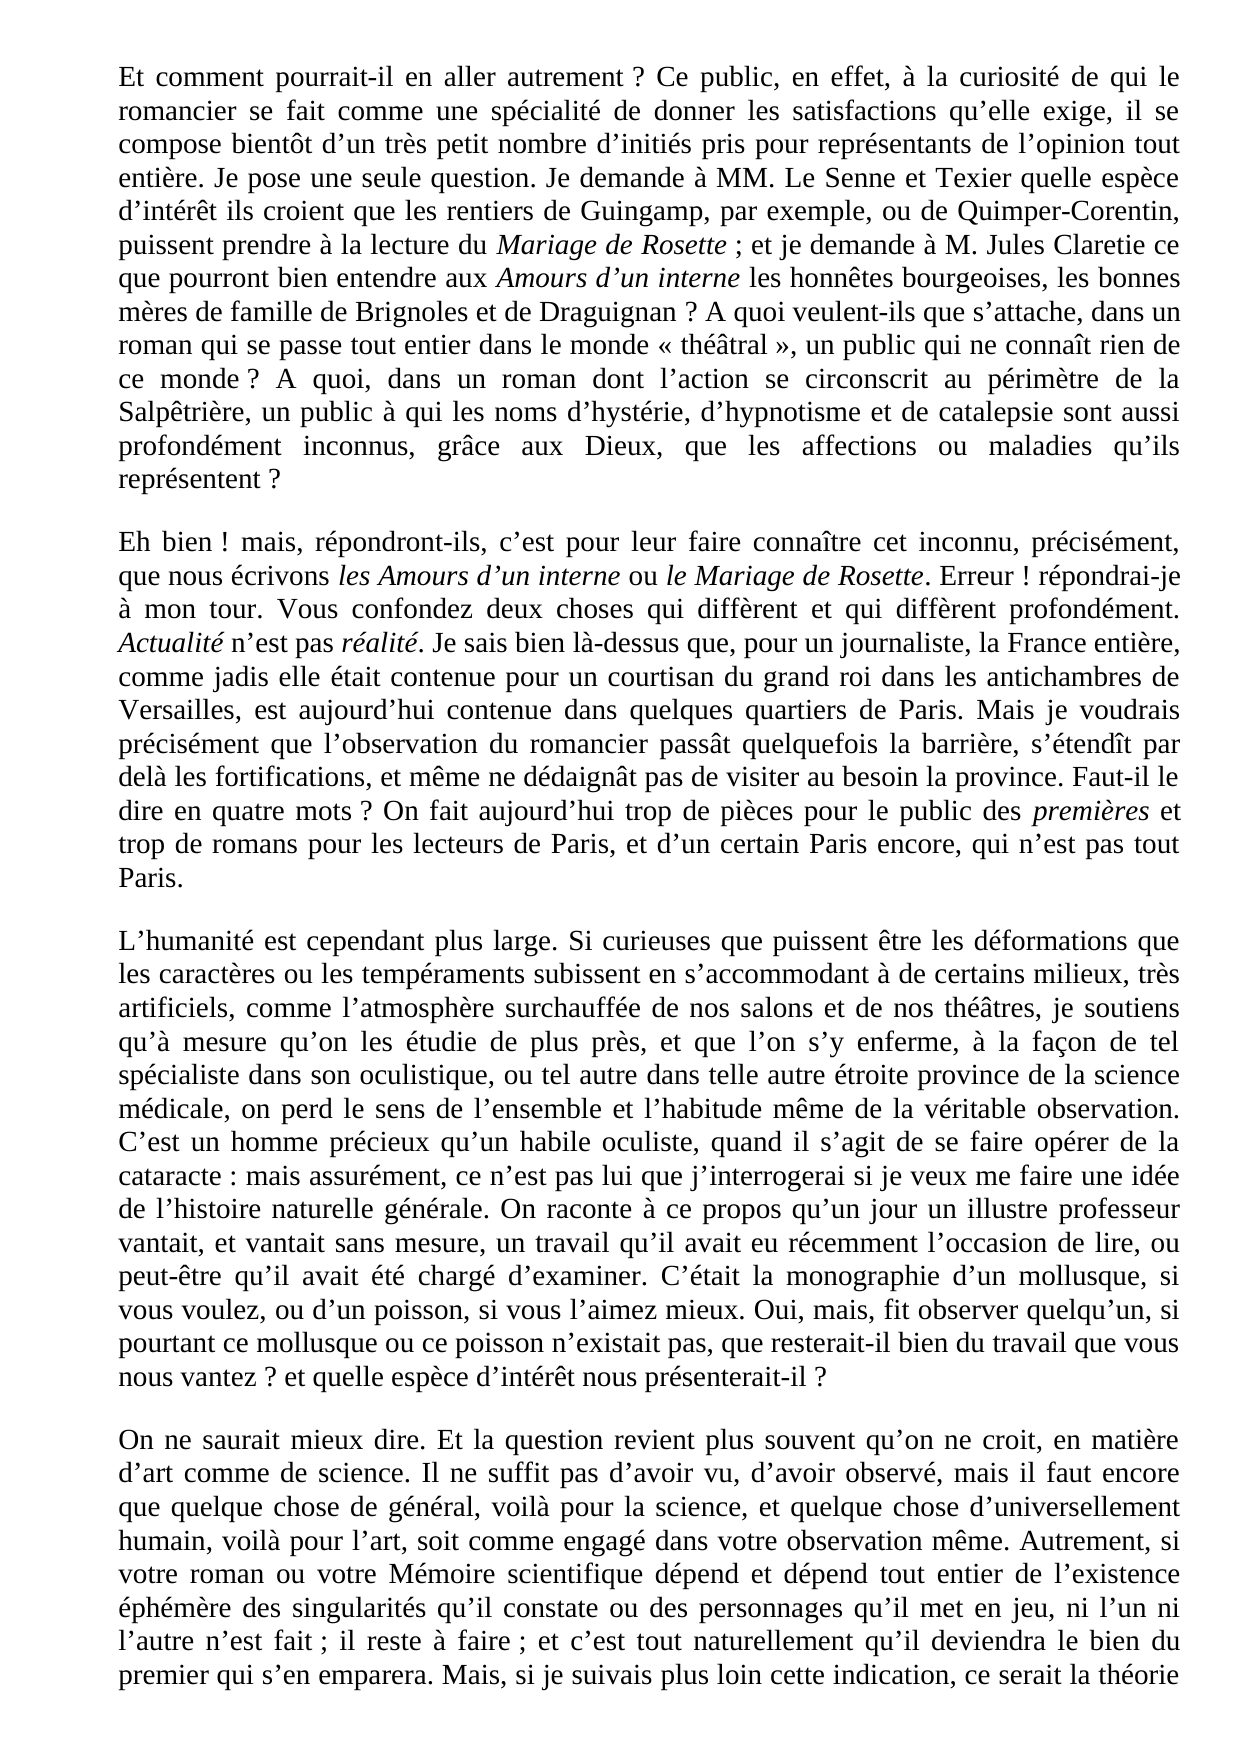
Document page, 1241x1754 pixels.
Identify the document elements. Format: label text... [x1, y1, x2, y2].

text On ne saurait mieux dire. Et la question revient plus souvent qu’on ne croit, en matière d’art comme de science. Il ne suffit pas d’avoir vu, d’avoir observé, mais il faut encore que quelque chose de général, voilà pour la science, et quelque chose d’universellement humain, voilà pour l’art, soit comme engagé dans votre observation même. Autrement, si votre roman ou votre Mémoire scientifique dépend et dépend tout entier de l’existence éphémère des singularités qu’il constate ou des personnages qu’il met en jeu, ni l’un ni l’autre n’est fait ; il reste à faire ; et c’est tout naturellement qu’il deviendra le bien du premier qui s’en emparera. Mais, si je suivais plus loin cette indication, ce serait la théorie [118, 1422, 1181, 1690]
text Eh bien ! mais, répondront-ils, c’est pour leur faire connaître cet inconnu, précisément, que nous écrivons les Amours d’un interne ou le Mariage de Rosette. Erreur ! répondrai-je à mon tour. Vous confondez deux choses qui diffèrent et qui diffèrent profondément. Actualité n’est pas réalité. Je sais bien là-dessus que, pour un journaliste, la France entière, comme jadis elle était contenue pour un courtisan du grand roi dans les antichambres de Versailles, est aujourd’hui contenue dans quelques quartiers de Paris. Mais je voudrais précisément que l’observation du romancier passât quelquefois la barrière, s’étendît par delà les fortifications, et même ne dédaignât pas de visiter au besoin la province. Faut-il le dire en quatre mots ? On fait aujourd’hui trop de pièces pour le public des premières et trop de romans pour les lecteurs de Paris, et d’un certain Paris encore, qui n’est pas tout Paris. [118, 524, 1181, 893]
text Et comment pourrait-il en aller autrement ? Ce public, en effet, à la curiosité de qui le romancier se fait comme une spécialité de donner les satisfactions qu’elle exige, il se compose bientôt d’un très petit nombre d’initiés pris pour représentants de l’opinion tout entière. Je pose une seule question. Je demande à MM. Le Senne et Texier quelle espèce d’intérêt ils croient que les rentiers de Guingamp, par exemple, ou de Quimper-Corentin, puissent prendre à la lecture du Mariage de Rosette ; et je demande à M. Jules Claretie ce que pourront bien entendre aux Amours d’un interne les honnêtes bourgeoises, les bonnes mères de famille de Brignoles et de Draguignan ? A quoi veulent-ils que s’attache, dans un roman qui se passe tout entier dans le monde « théâtral », un public qui ne connaît rien de ce monde ? A quoi, dans un roman dont l’action se circonscrit au périmètre de la Salpêtrière, un public à qui les noms d’hystérie, d’hypnotisme et de catalepsie sont aussi profondément inconnus, grâce aux Dieux, que les affections ou maladies qu’ils représentent ? [118, 59, 1181, 495]
text L’humanité est cependant plus large. Si curieuses que puissent être les déformations que les caractères ou les tempéraments subissent en s’accommodant à de certains milieux, très artificiels, comme l’atmosphère surchauffée de nos salons et de nos théâtres, je soutiens qu’à mesure qu’on les étudie de plus près, et que l’on s’y enferme, à la façon de tel spécialiste dans son oculistique, ou tel autre dans telle autre étroite province de la science médicale, on perd le sens de l’ensemble et l’habitude même de la véritable observation. C’est un homme précieux qu’un habile oculiste, quand il s’agit de se faire opérer de la cataracte : mais assurément, ce n’est pas lui que j’interrogerai si je veux me faire une idée de l’histoire naturelle générale. On raconte à ce propos qu’un jour un illustre professeur vantait, et vantait sans mesure, un travail qu’il avait eu récemment l’occasion de lire, ou peut-être qu’il avait été chargé d’examiner. C’était la monographie d’un mollusque, si vous voulez, ou d’un poisson, si vous l’aimez mieux. Oui, mais, fit observer quelqu’un, si pourtant ce mollusque ou ce poisson n’existait pas, que resterait-il bien du travail que vous nous vantez ? et quelle espèce d’intérêt nous présenterait-il ? [118, 923, 1181, 1393]
